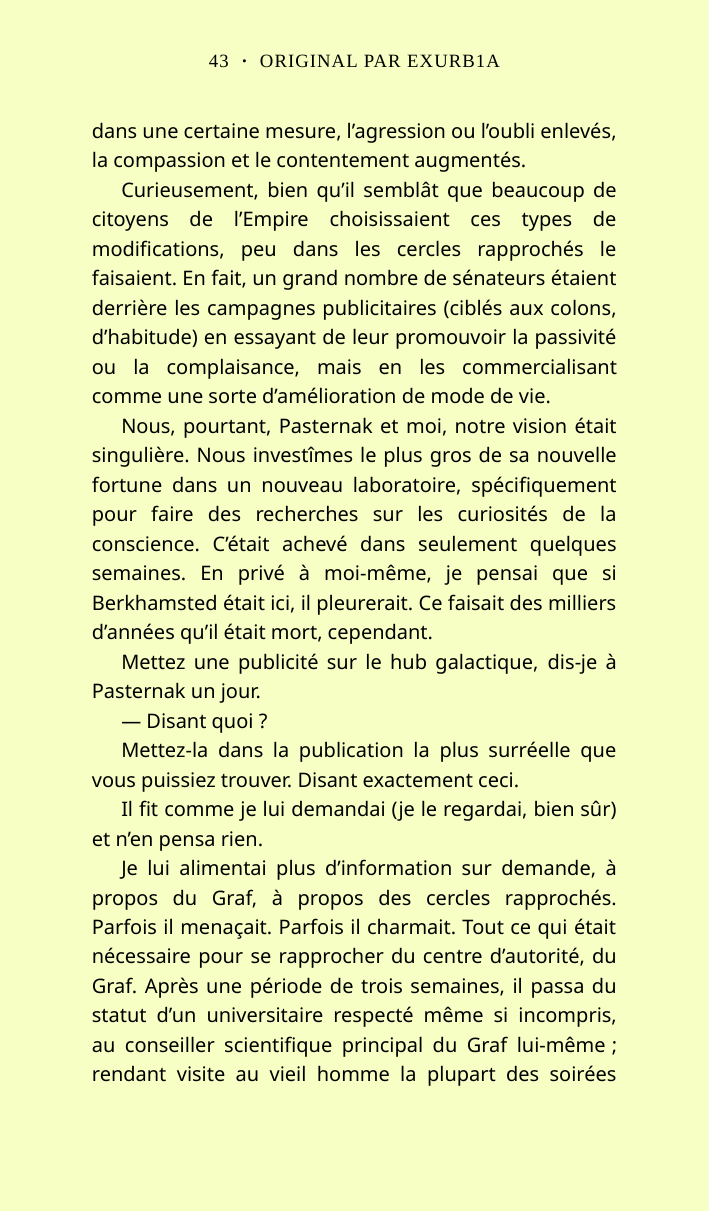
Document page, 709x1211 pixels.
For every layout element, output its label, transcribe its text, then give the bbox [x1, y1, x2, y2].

text dans une certaine mesure, l’agression ou l’oubli enlevés, la compassion et le contentement augmentés. [92, 115, 617, 174]
text Il fit comme je lui demandai (je le regardai, bien sûr) et n’en pensa rien. [92, 793, 617, 852]
text Curieusement, bien qu’il semblât que beaucoup de citoyens de l’Empire choisissaient ces types de modifications, peu dans les cercles rapprochés le faisaient. En fait, un grand nombre de sénateurs étaient derrière les campagnes publicitaires (ciblés aux colons, d’habitude) en essayant de leur promouvoir la passivité ou la complaisance, mais en les commercialisant comme une sorte d’amélioration de mode de vie. [92, 174, 617, 410]
text — Disant quoi ? [92, 704, 617, 734]
text Nous, pourtant, Pasternak et moi, notre vision était singulière. Nous investîmes le plus gros de sa nouvelle fortune dans un nouveau laboratoire, spécifiquement pour faire des recherches sur les curiosités de la conscience. C’était achevé dans seulement quelques semaines. En privé à moi-même, je pensai que si Berkhamsted était ici, il pleurerait. Ce faisait des milliers d’années qu’il était mort, cependant. [92, 410, 617, 646]
text Je lui alimentai plus d’information sur demande, à propos du Graf, à propos des cercles rapprochés. Parfois il menaçait. Parfois il charmait. Tout ce qui était nécessaire pour se rapprocher du centre d’autorité, du Graf. Après une période de trois semaines, il passa du statut d’un universitaire respecté même si incompris, au conseiller scientifique principal du Graf lui-même ; rendant visite au vieil homme la plupart des soirées [92, 852, 617, 1088]
text Mettez-la dans la publication la plus surréelle que vous puissiez trouver. Disant exactement ceci. [92, 734, 617, 793]
text Mettez une publicité sur le hub galactique, dis-je à Pasternak un jour. [92, 646, 617, 704]
